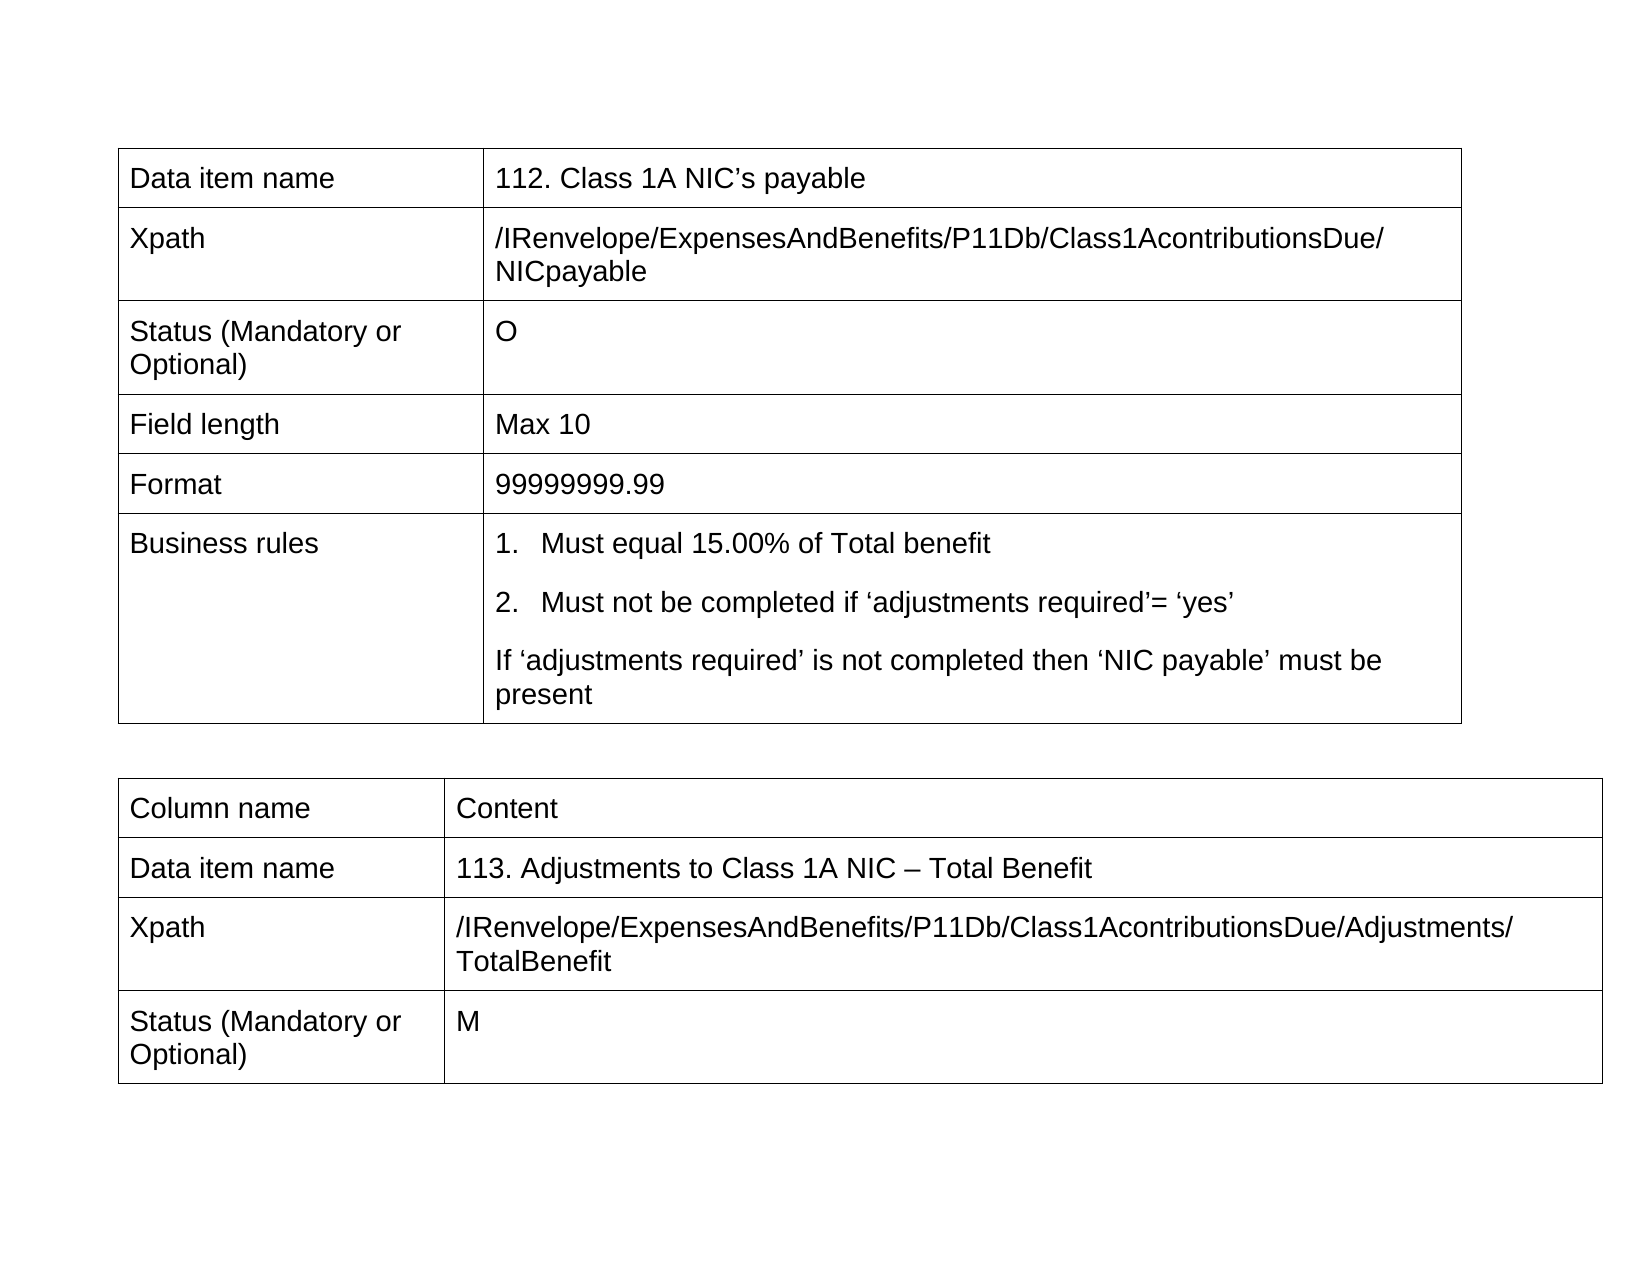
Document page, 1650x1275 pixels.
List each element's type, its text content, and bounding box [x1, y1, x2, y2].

table_cell /IRenvelope/ExpensesAndBenefits/P11Db/Class1AcontributionsDue/Adjustments/TotalBenefit [445, 898, 1602, 990]
table_cell Xpath [119, 208, 483, 300]
table_cell Format [119, 454, 483, 513]
table_cell M [445, 991, 1602, 1083]
table_cell O [484, 301, 1461, 393]
table_cell 113. Adjustments to Class 1A NIC – Total Benefit [445, 838, 1602, 897]
table_cell Must equal 15.00% of Total benefit Must not be completed if ‘adjustments required’= ‘yes’ If ‘adjustments required’ is not completed then ‘NIC payable’ must be present [484, 514, 1461, 723]
table_cell Data item name [119, 838, 444, 897]
table_cell /IRenvelope/ExpensesAndBenefits/P11Db/Class1AcontributionsDue/NICpayable [484, 208, 1461, 300]
table_header Column name [119, 779, 444, 837]
table_cell Max 10 [484, 395, 1461, 453]
table_cell Xpath [119, 898, 444, 990]
table_cell Field length [119, 395, 483, 453]
table_cell 99999999.99 [484, 454, 1461, 513]
table_header Content [445, 779, 1602, 837]
table_cell 112. Class 1A NIC’s payable [484, 149, 1461, 207]
table_cell Business rules [119, 514, 483, 723]
table_cell Data item name [119, 149, 483, 207]
table_cell Status (Mandatory or Optional) [119, 301, 483, 393]
table_cell Status (Mandatory or Optional) [119, 991, 444, 1083]
